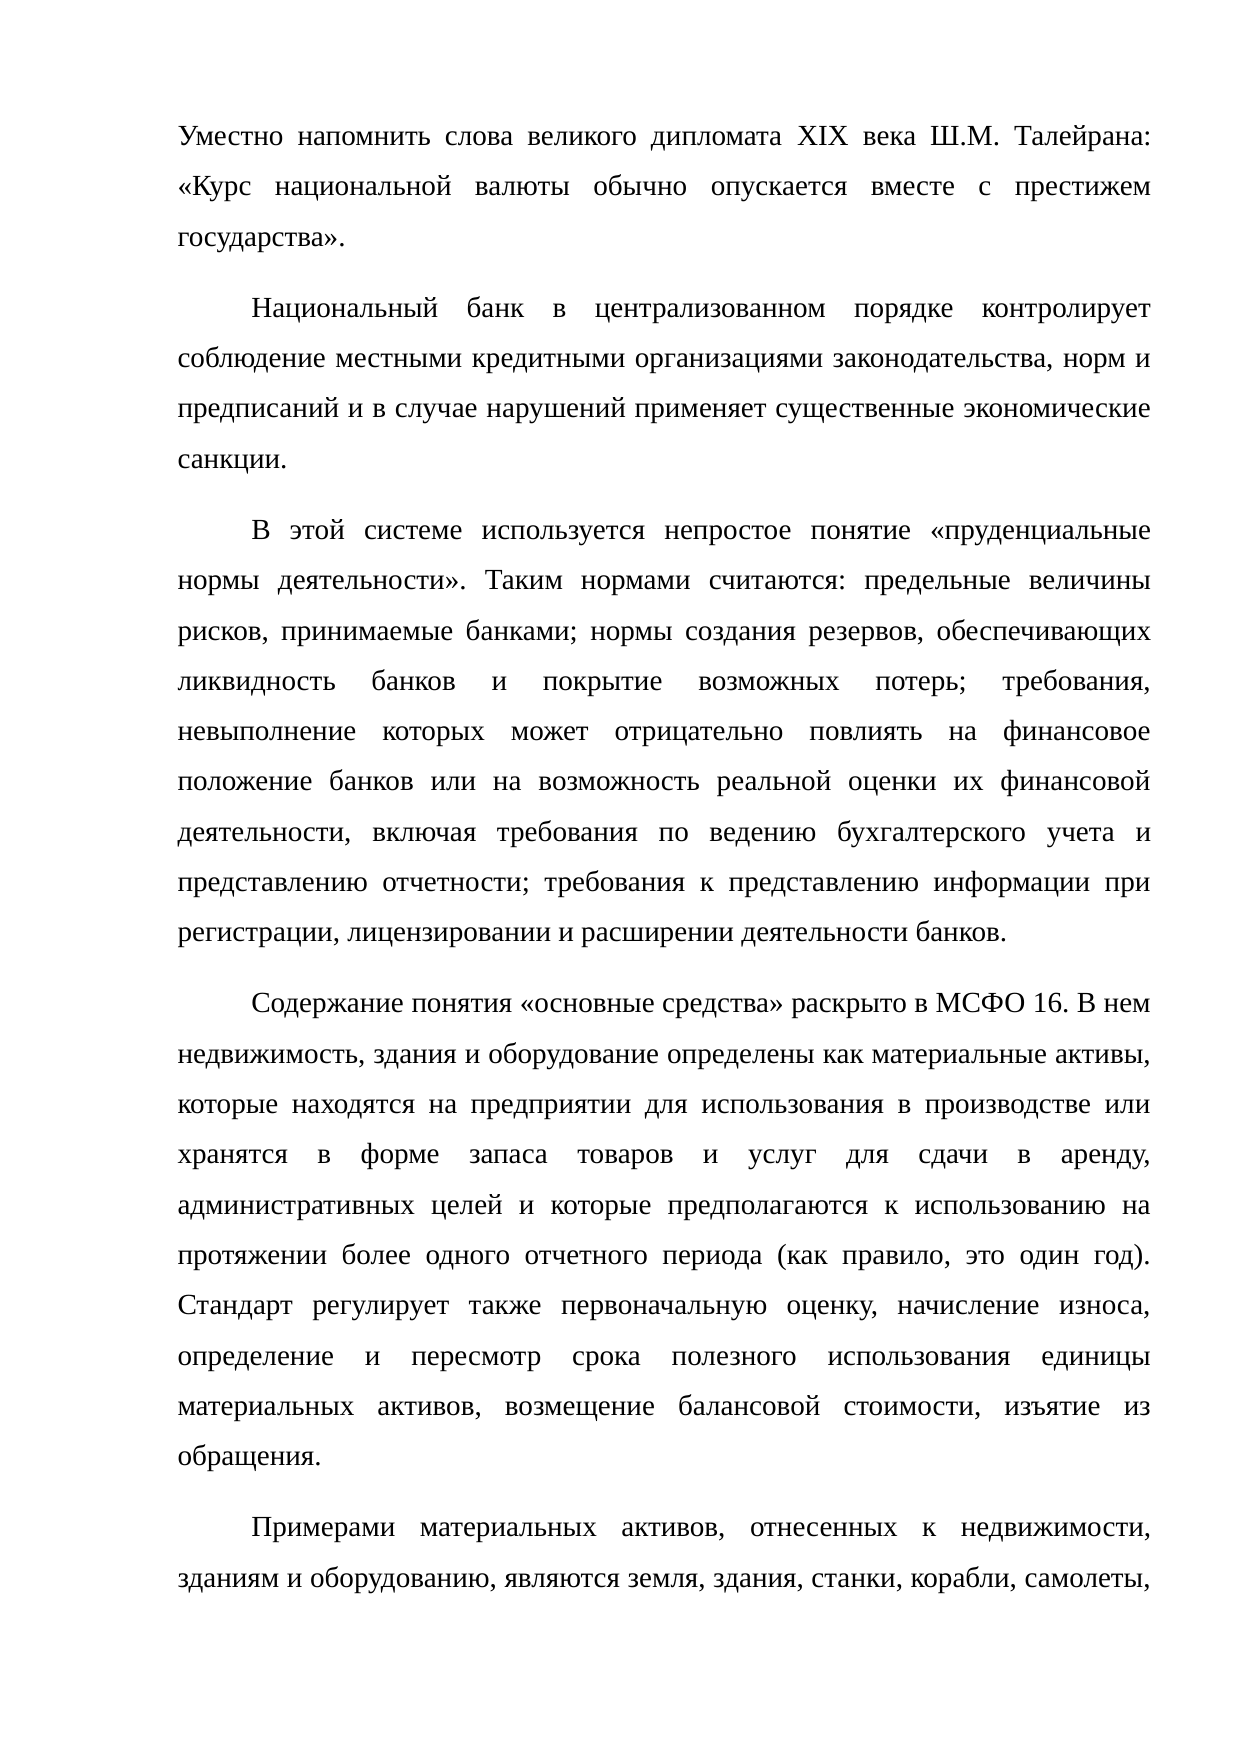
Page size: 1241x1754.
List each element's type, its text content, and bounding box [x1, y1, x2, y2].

text Уместно напомнить слова великого дипломата XIX века Ш.М. Талейрана: «Курс национальной валюты обычно опускается вместе с престижем государства». [177, 118, 1152, 252]
text Содержание понятия «основные средства» раскрыто в МСФО 16. В нем недвижимость, здания и оборудование определены как материальные активы, которые находятся на предприятии для использования в производстве или хранятся в форме запаса товаров и услуг для сдачи в аренду, административных целей и которые предполагаются к использованию на протяжении более одного отчетного периода (как правило, это один год). Стандарт регулирует также первоначальную оценку, начисление износа, определение и пересмотр срока полезного использования единицы материальных активов, возмещение балансовой стоимости, изъятие из обращения. [177, 986, 1152, 1472]
text Национальный банк в централизованном порядке контролирует соблюдение местными кредитными организациями законодательства, норм и предписаний и в случае нарушений применяет существенные экономические санкции. [177, 290, 1152, 474]
text Примерами материальных активов, отнесенных к недвижимости, зданиям и оборудованию, являются земля, здания, станки, корабли, самолеты, [177, 1509, 1152, 1593]
text В этой системе используется непростое понятие «пруденциальные нормы деятельности». Таким нормами считаются: предельные величины рисков, принимаемые банками; нормы создания резервов, обеспечивающих ликвидность банков и покрытие возможных потерь; требования, невыполнение которых может отрицательно повлиять на финансовое положение банков или на возможность реальной оценки их финансовой деятельности, включая требования по ведению бухгалтерского учета и представлению отчетности; требования к представлению информации при регистрации, лицензировании и расширении деятельности банков. [177, 512, 1152, 948]
